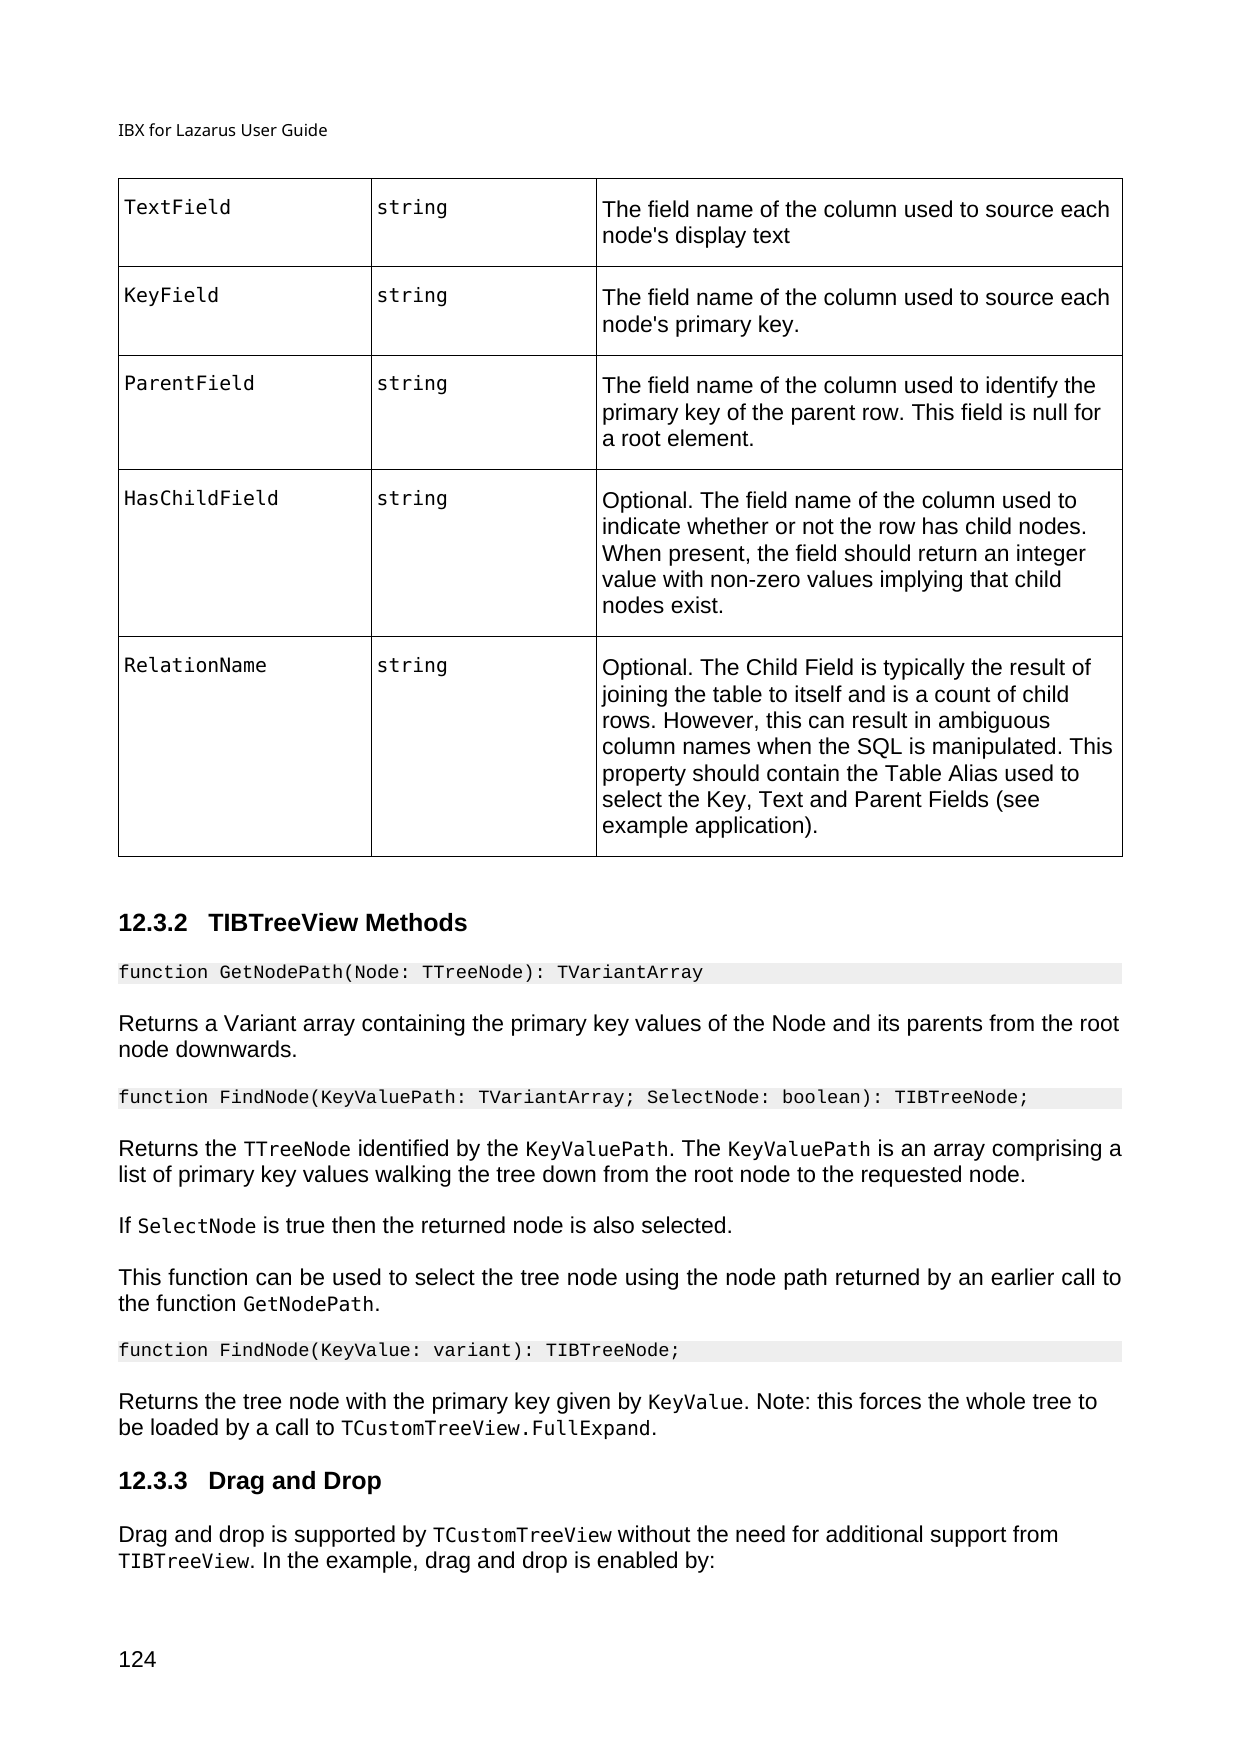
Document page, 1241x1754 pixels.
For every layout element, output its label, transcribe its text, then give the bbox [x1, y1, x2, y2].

table_cell string [372, 470, 596, 636]
text This function can be used to select the tree node using the node path returned by an earlier call to the function GetNodePath. [118, 1263, 1122, 1316]
text function FindNode(KeyValue: variant): TIBTreeNode; [118, 1341, 1122, 1362]
subtitle Drag and Drop [118, 1466, 1122, 1495]
table_cell string [372, 356, 596, 469]
table_cell string [372, 179, 596, 266]
table_cell Optional. The field name of the column used to indicate whether or not the row has child nodes. When present, the field should return an integer value with non-zero values implying that child nodes exist. [597, 470, 1122, 636]
table_cell The field name of the column used to source each node's primary key. [597, 267, 1122, 354]
table_cell HasChildField [119, 470, 371, 636]
table_cell Optional. The Child Field is typically the result of joining the table to itself and is a count of child rows. However, this can result in ambiguous column names when the SQL is manipulated. This property should contain the Table Alias used to select the Key, Text and Parent Fields (see example application). [597, 637, 1122, 856]
table_cell TextField [119, 179, 371, 266]
text Returns a Variant array containing the primary key values of the Node and its parents from the root node downwards. [118, 1009, 1122, 1062]
table_cell The field name of the column used to identify the primary key of the parent row. This field is null for a root element. [597, 356, 1122, 469]
table_cell ParentField [119, 356, 371, 469]
text Drag and drop is supported by TCustomTreeView without the need for additional support from TIBTreeView. In the example, drag and drop is enabled by: [118, 1521, 1122, 1573]
table_cell RelationName [119, 637, 371, 856]
text If SelectNode is true then the returned node is also selected. [118, 1212, 1122, 1238]
text function FindNode(KeyValuePath: TVariantArray; SelectNode: boolean): TIBTreeNode; [118, 1088, 1122, 1109]
text Returns the tree node with the primary key given by KeyValue. Note: this forces the whole tree to be loaded by a call to TCustomTreeView.FullExpand. [118, 1388, 1122, 1441]
table_cell KeyField [119, 267, 371, 354]
table_cell string [372, 267, 596, 354]
table_cell The field name of the column used to source each node's display text [597, 179, 1122, 266]
table_cell string [372, 637, 596, 856]
text function GetNodePath(Node: TTreeNode): TVariantArray [118, 963, 1122, 984]
subtitle TIBTreeView Methods [118, 908, 1122, 937]
text Returns the TTreeNode identified by the KeyValuePath. The KeyValuePath is an array comprising a list of primary key values walking the tree down from the root node to the requested node. [118, 1134, 1122, 1187]
